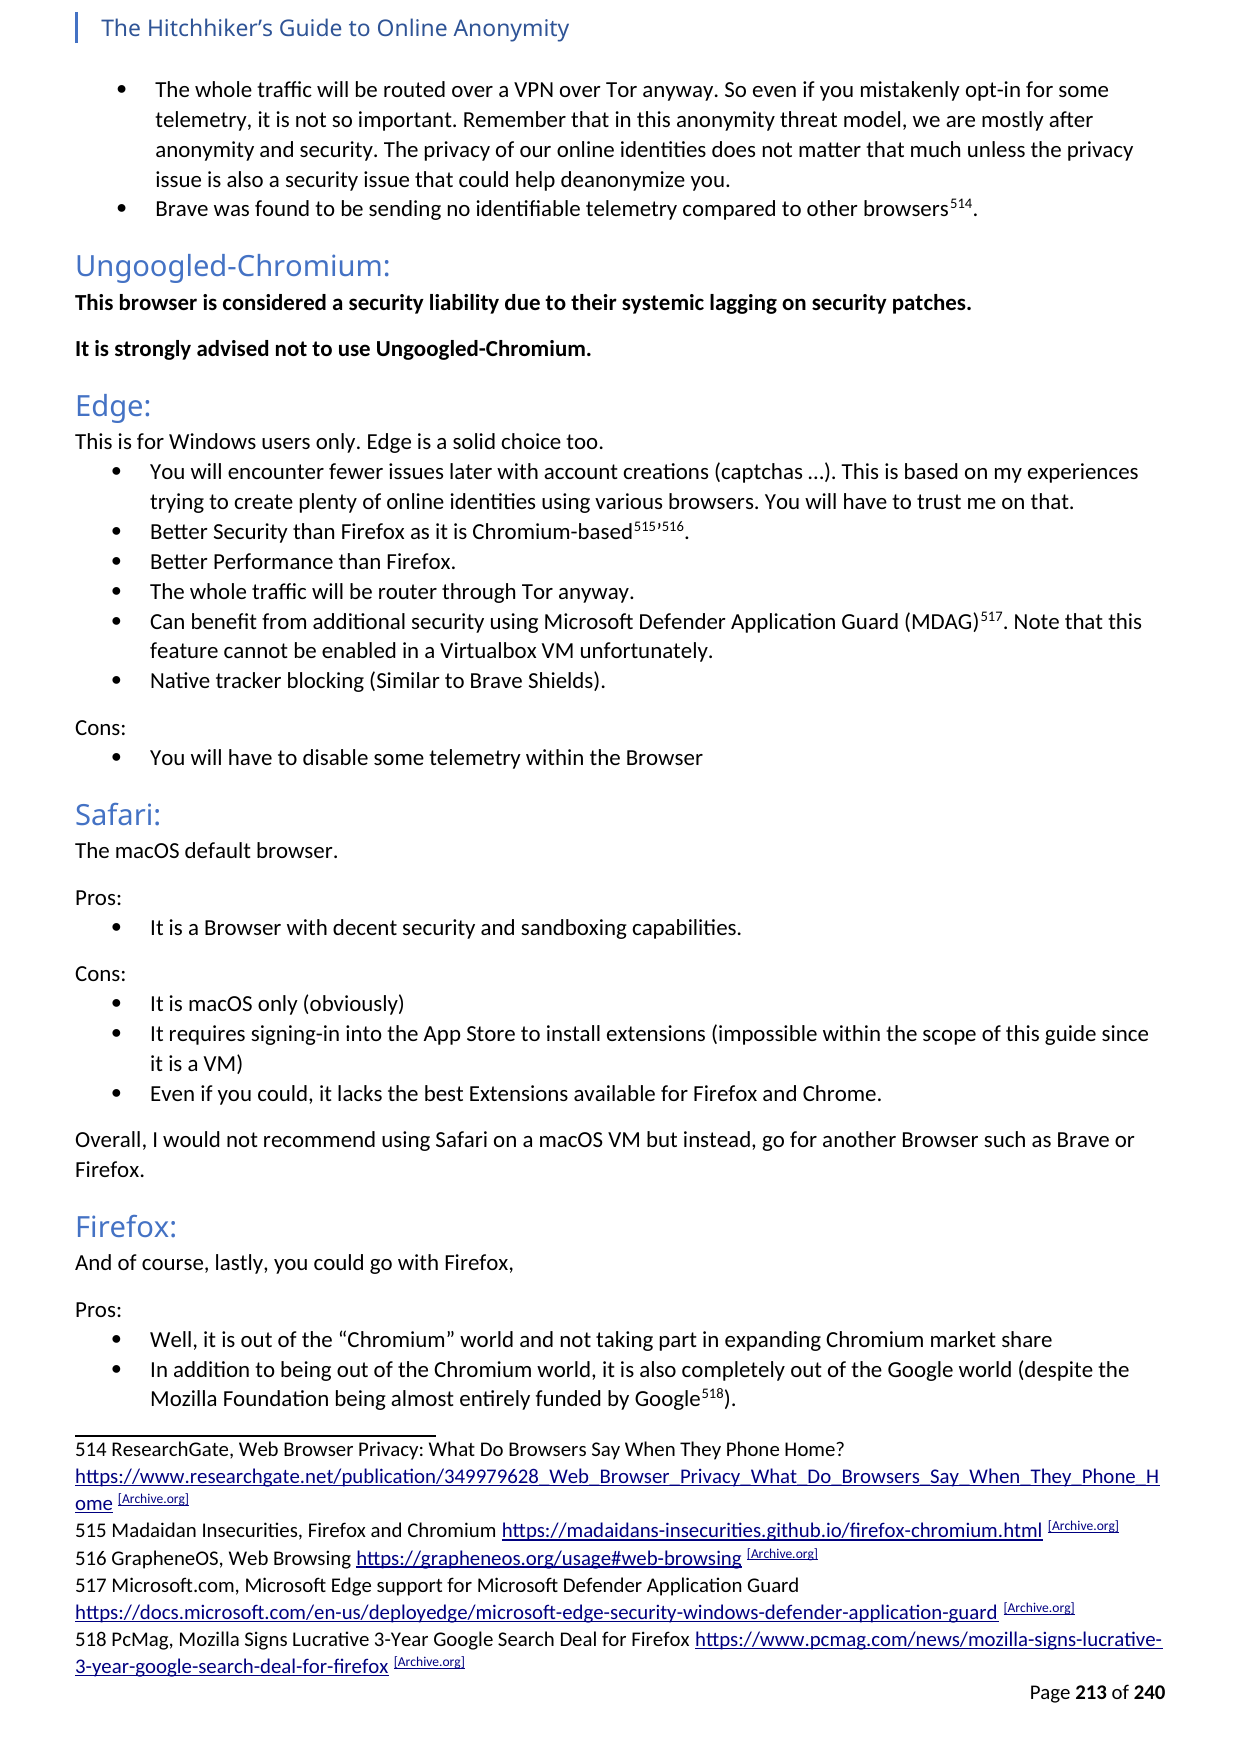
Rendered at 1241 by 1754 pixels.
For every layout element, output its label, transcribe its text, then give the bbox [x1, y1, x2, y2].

subtitle Ungoogled-Chromium: [75, 245, 1165, 285]
list Madaidan Insecurities, Firefox and Chromium https://madaidans-insecurities.github.io/firefox-chromium.html [Archive.org] [75, 1518, 1165, 1543]
list It requires signing-in into the App Store to install extensions (impossible within the scope of this guide since it is a VM) [112, 1019, 1165, 1077]
list Microsoft.com, Microsoft Edge support for Microsoft Defender Application Guard https://docs.microsoft.com/en-us/deployedge/microsoft-edge-security-windows-defender-application-guard [Archive.org] [75, 1572, 1165, 1624]
subtitle Edge: [75, 385, 1165, 425]
text Cons: [75, 713, 1165, 741]
list Even if you could, it lacks the best Extensions available for Firefox and Chrome. [112, 1079, 1165, 1107]
text This browser is considered a security liability due to their systemic lagging on security patches. [75, 288, 1165, 316]
list Brave was found to be sending no identifiable telemetry compared to other browsers. [118, 194, 1165, 223]
text This is for Windows users only. Edge is a solid choice too. [75, 427, 1165, 455]
list ResearchGate, Web Browser Privacy: What Do Browsers Say When They Phone Home? https://www.researchgate.net/publication/349979628_Web_Browser_Privacy_What_Do_Browsers_Say_When_They_Phone_Home [Archive.org] [75, 1436, 1165, 1516]
text And of course, lastly, you could go with Firefox, [75, 1248, 1165, 1276]
list In addition to being out of the Chromium world, it is also completely out of the Google world (despite the Mozilla Foundation being almost entirely funded by Google). [112, 1355, 1165, 1413]
list You will have to disable some telemetry within the Browser [112, 743, 1165, 771]
list Better Security than Firefox as it is Chromium-based’. [112, 517, 1165, 545]
list You will encounter fewer issues later with account creations (captchas …). This is based on my experiences trying to create plenty of online identities using various browsers. You will have to trust me on that. [112, 457, 1165, 515]
list Can benefit from additional security using Microsoft Defender Application Guard (MDAG). Note that this feature cannot be enabled in a Virtualbox VM unfortunately. [112, 607, 1165, 665]
text Overall, I would not recommend using Safari on a macOS VM but instead, go for another Browser such as Brave or Firefox. [75, 1125, 1165, 1183]
list The whole traffic will be router through Tor anyway. [112, 577, 1165, 605]
list Better Performance than Firefox. [112, 547, 1165, 575]
list It is macOS only (obviously) [112, 989, 1165, 1017]
subtitle Safari: [75, 794, 1165, 833]
text Pros: [75, 883, 1165, 911]
text Cons: [75, 959, 1165, 987]
list Well, it is out of the “Chromium” world and not taking part in expanding Chromium market share [112, 1325, 1165, 1353]
list Native tracker blocking (Similar to Brave Shields). [112, 667, 1165, 694]
text Pros: [75, 1295, 1165, 1323]
list GrapheneOS, Web Browsing https://grapheneos.org/usage#web-browsing [Archive.org] [75, 1545, 1165, 1570]
subtitle Firefox: [75, 1206, 1165, 1246]
list The whole traffic will be routed over a VPN over Tor anyway. So even if you mistakenly opt-in for some telemetry, it is not so important. Remember that in this anonymity threat model, we are mostly after anonymity and security. The privacy of our online identities does not matter that much unless the privacy issue is also a security issue that could help deanonymize you. [118, 75, 1165, 193]
text The macOS default browser. [75, 836, 1165, 864]
list PcMag, Mozilla Signs Lucrative 3-Year Google Search Deal for Firefox https://www.pcmag.com/news/mozilla-signs-lucrative-3-year-google-search-deal-for-firefox [Archive.org] [75, 1626, 1165, 1679]
list It is a Browser with decent security and sandboxing capabilities. [112, 913, 1165, 941]
text It is strongly advised not to use Ungoogled-Chromium. [75, 334, 1165, 362]
